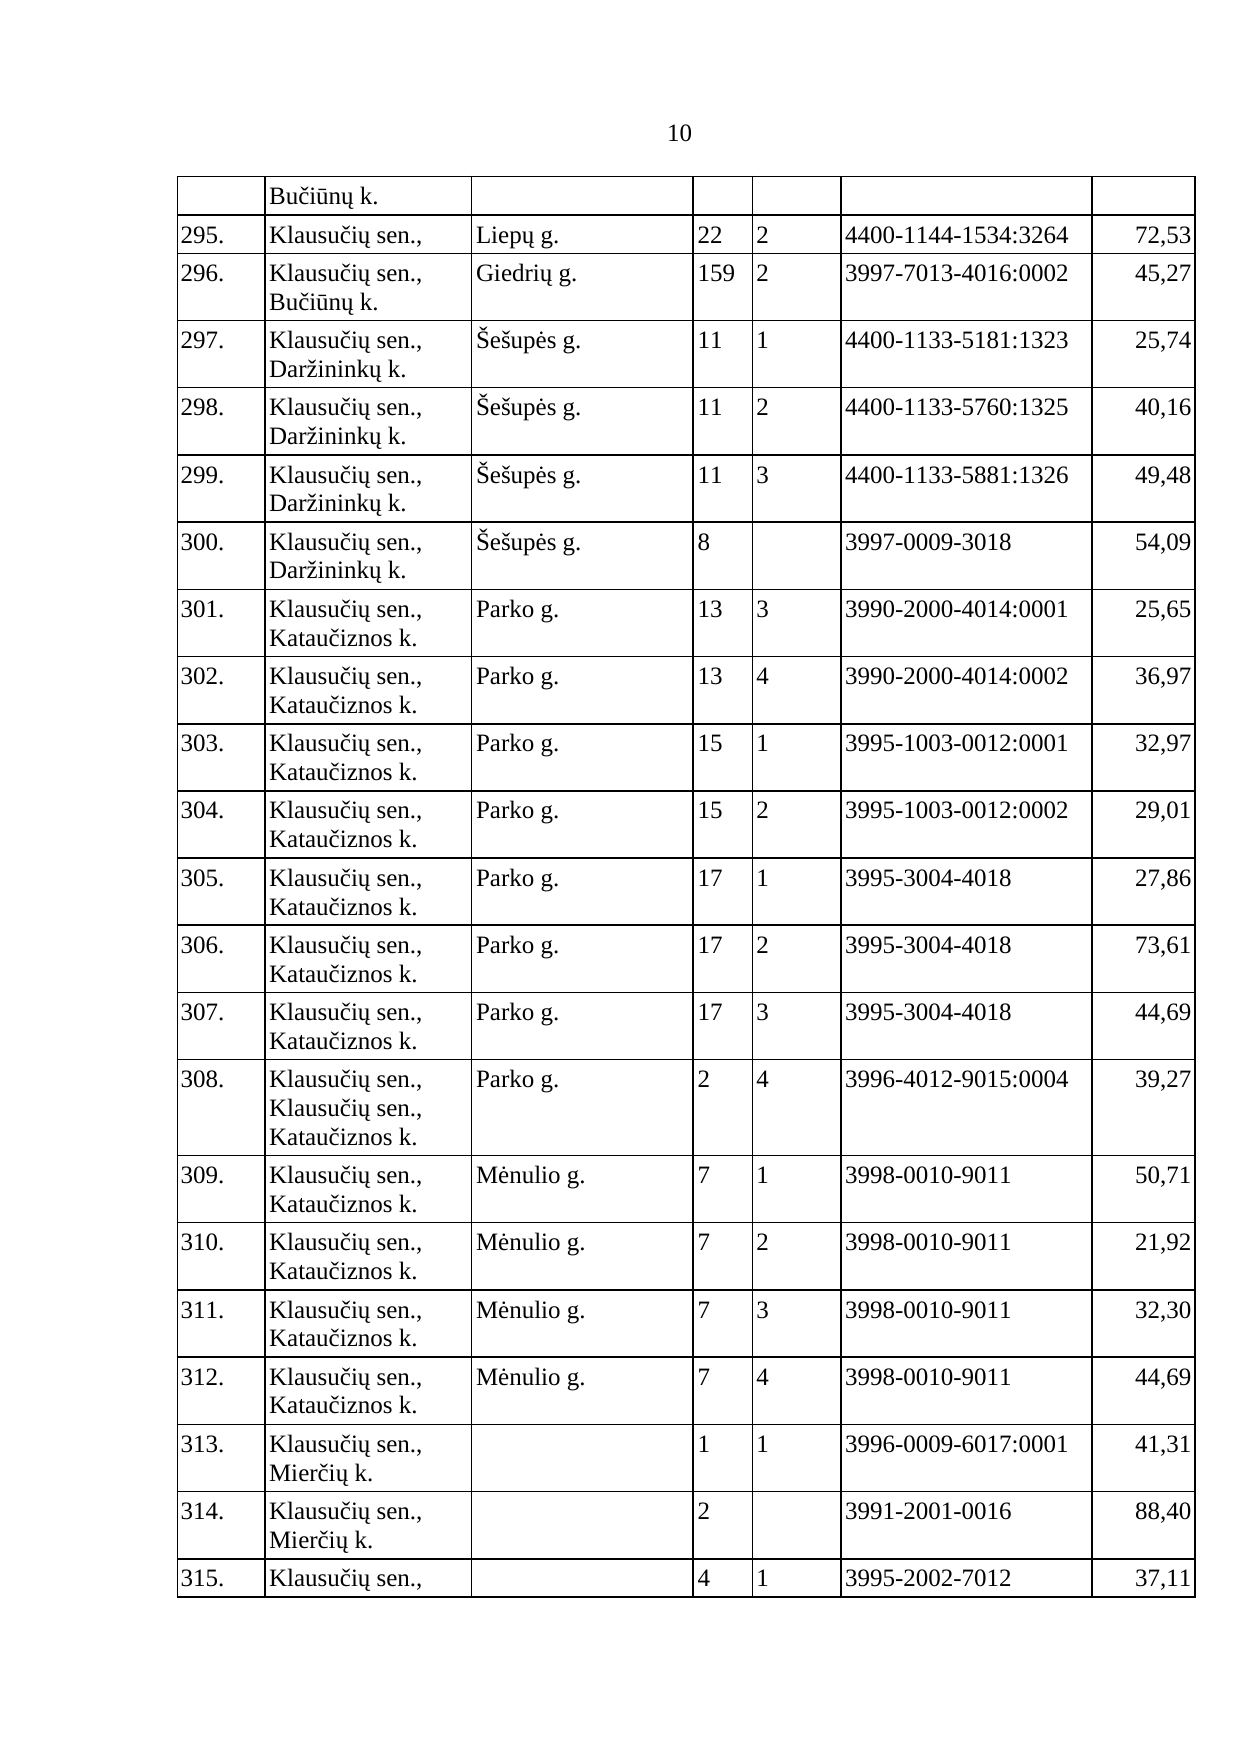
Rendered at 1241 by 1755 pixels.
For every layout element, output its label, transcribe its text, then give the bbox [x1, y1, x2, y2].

table_cell 39,27 [1093, 1060, 1194, 1155]
table_cell [842, 177, 1091, 214]
table_cell 41,31 [1093, 1425, 1194, 1491]
table_cell [1196, 1558, 1200, 1596]
table_cell 1 [753, 725, 840, 790]
table_cell 313. [178, 1425, 264, 1491]
table_cell 3 [753, 456, 840, 521]
table_cell [472, 1560, 692, 1596]
table_cell [753, 177, 840, 214]
table_cell 7 [694, 1358, 752, 1423]
table_cell [1196, 723, 1200, 790]
table_cell 3997-0009-3018 [842, 523, 1091, 588]
table_cell Klausučių sen., Bučiūnų k. [266, 254, 471, 320]
table_cell 306. [178, 926, 264, 992]
table_cell Klausučių sen., Kataučiznos k. [266, 1223, 471, 1289]
table_cell 314. [178, 1492, 264, 1558]
table_cell [1196, 521, 1200, 588]
table_cell [1196, 1155, 1200, 1222]
table_cell 3995-3004-4018 [842, 926, 1091, 992]
table_cell 4 [753, 1060, 840, 1155]
table_cell 3998-0010-9011 [842, 1291, 1091, 1356]
table_cell 299. [178, 456, 264, 521]
table_cell [1093, 177, 1194, 214]
table_cell [1196, 1059, 1200, 1155]
table_cell [166, 1558, 177, 1596]
table_cell 2 [753, 254, 840, 320]
table_cell 302. [178, 657, 264, 723]
table_cell 2 [753, 216, 840, 252]
table_cell [166, 176, 177, 214]
table_cell [472, 177, 692, 214]
table_cell 54,09 [1093, 523, 1194, 588]
table_cell Klausučių sen., Kataučiznos k. [266, 792, 471, 857]
table_cell 308. [178, 1060, 264, 1155]
table_cell 29,01 [1093, 792, 1194, 857]
table_cell Parko g. [472, 792, 692, 857]
table_cell 32,97 [1093, 725, 1194, 790]
table_cell 315. [178, 1560, 264, 1596]
table_cell Šešupės g. [472, 456, 692, 521]
table_cell 36,97 [1093, 657, 1194, 723]
table_cell 3991-2001-0016 [842, 1492, 1091, 1558]
table_cell 2 [694, 1060, 752, 1155]
table_cell Mėnulio g. [472, 1358, 692, 1423]
table_cell [166, 214, 177, 252]
table_cell 7 [694, 1156, 752, 1222]
table_cell Klausučių sen., Kataučiznos k. [266, 926, 471, 992]
table_cell 311. [178, 1291, 264, 1356]
table_cell 1 [753, 1156, 840, 1222]
table_cell 3 [753, 590, 840, 656]
table_cell 7 [694, 1223, 752, 1289]
table_cell 300. [178, 523, 264, 588]
table_cell 4400-1144-1534:3264 [842, 216, 1091, 252]
table_cell 3996-0009-6017:0001 [842, 1425, 1091, 1491]
table_cell 4 [753, 1358, 840, 1423]
table_cell 73,61 [1093, 926, 1194, 992]
table_cell 25,65 [1093, 590, 1194, 656]
table_cell [1196, 1356, 1200, 1423]
table_cell [166, 387, 177, 454]
table_cell Liepų g. [472, 216, 692, 252]
table_cell [166, 656, 177, 723]
table_cell 25,74 [1093, 321, 1194, 387]
table_cell 301. [178, 590, 264, 656]
table_cell 1 [753, 1425, 840, 1491]
table_cell [166, 1491, 177, 1558]
table_cell 3990-2000-4014:0002 [842, 657, 1091, 723]
table_cell 307. [178, 993, 264, 1059]
table_cell Klausučių sen., Kataučiznos k. [266, 1358, 471, 1423]
table_cell 297. [178, 321, 264, 387]
table_cell [166, 454, 177, 521]
table_cell 37,11 [1093, 1560, 1194, 1596]
table_cell 1 [753, 321, 840, 387]
table_cell Bučiūnų k. [266, 177, 471, 214]
table_cell [694, 177, 752, 214]
table_cell 13 [694, 590, 752, 656]
table_cell [1196, 454, 1200, 521]
table_cell 11 [694, 388, 752, 454]
table_cell [166, 1289, 177, 1356]
table_cell Klausučių sen., Klausučių sen., Kataučiznos k. [266, 1060, 471, 1155]
table_cell 2 [753, 388, 840, 454]
table_cell [166, 589, 177, 656]
table_cell 312. [178, 1358, 264, 1423]
table_cell Klausučių sen., Kataučiznos k. [266, 859, 471, 924]
table_cell Klausučių sen., Daržininkų k. [266, 523, 471, 588]
table_cell [166, 857, 177, 924]
table_cell [166, 1356, 177, 1423]
table_cell 11 [694, 456, 752, 521]
table_cell 309. [178, 1156, 264, 1222]
table_cell 21,92 [1093, 1223, 1194, 1289]
table_cell Klausučių sen., Kataučiznos k. [266, 993, 471, 1059]
table_cell [472, 1425, 692, 1491]
table_cell Parko g. [472, 926, 692, 992]
table_cell [1196, 1424, 1200, 1491]
table_cell 4400-1133-5881:1326 [842, 456, 1091, 521]
table_cell 4 [753, 657, 840, 723]
table_cell 1 [753, 1560, 840, 1596]
table_cell Klausučių sen., Mierčių k. [266, 1492, 471, 1558]
table_cell 2 [753, 926, 840, 992]
table_cell Parko g. [472, 590, 692, 656]
table_cell 310. [178, 1223, 264, 1289]
table_cell 17 [694, 993, 752, 1059]
table_cell Giedrių g. [472, 254, 692, 320]
table_cell [1196, 656, 1200, 723]
table_cell [472, 1492, 692, 1558]
table_cell Šešupės g. [472, 321, 692, 387]
table_cell [1196, 176, 1200, 214]
table_cell [166, 1424, 177, 1491]
table_cell 159 [694, 254, 752, 320]
table_cell Klausučių sen., Kataučiznos k. [266, 657, 471, 723]
table_cell 4 [694, 1560, 752, 1596]
table_cell [1196, 790, 1200, 857]
table_cell 40,16 [1093, 388, 1194, 454]
table_cell Mėnulio g. [472, 1223, 692, 1289]
table_cell 1 [694, 1425, 752, 1491]
table_cell 11 [694, 321, 752, 387]
table_cell Klausučių sen., Kataučiznos k. [266, 725, 471, 790]
table_cell [166, 992, 177, 1059]
table_cell 3998-0010-9011 [842, 1358, 1091, 1423]
table_cell [1196, 214, 1200, 252]
table_cell Klausučių sen., Daržininkų k. [266, 321, 471, 387]
table_cell Mėnulio g. [472, 1291, 692, 1356]
table_cell 298. [178, 388, 264, 454]
table_cell [1196, 1289, 1200, 1356]
table_cell 304. [178, 792, 264, 857]
table_cell 3995-3004-4018 [842, 859, 1091, 924]
table_cell 2 [753, 1223, 840, 1289]
table_cell Parko g. [472, 1060, 692, 1155]
table_cell [1196, 1222, 1200, 1289]
table_cell 3995-1003-0012:0001 [842, 725, 1091, 790]
table_cell Klausučių sen., Mierčių k. [266, 1425, 471, 1491]
table_cell 3998-0010-9011 [842, 1156, 1091, 1222]
table_cell 4400-1133-5760:1325 [842, 388, 1091, 454]
table_cell 15 [694, 725, 752, 790]
table_cell [166, 723, 177, 790]
table_cell 3995-1003-0012:0002 [842, 792, 1091, 857]
table_cell Klausučių sen., Kataučiznos k. [266, 590, 471, 656]
table_cell 17 [694, 926, 752, 992]
table_cell [166, 521, 177, 588]
table_cell 44,69 [1093, 1358, 1194, 1423]
table_cell 8 [694, 523, 752, 588]
table_cell [1196, 589, 1200, 656]
table_cell 295. [178, 216, 264, 252]
table_cell 72,53 [1093, 216, 1194, 252]
table_cell [1196, 992, 1200, 1059]
table_cell 88,40 [1093, 1492, 1194, 1558]
table_cell 3 [753, 1291, 840, 1356]
table_cell [178, 177, 264, 214]
table_cell [1196, 253, 1200, 320]
table_cell Šešupės g. [472, 523, 692, 588]
table_cell [166, 320, 177, 387]
table_cell Klausučių sen., Kataučiznos k. [266, 1156, 471, 1222]
table_cell 17 [694, 859, 752, 924]
table_cell 3 [753, 993, 840, 1059]
table_cell 7 [694, 1291, 752, 1356]
table_cell 49,48 [1093, 456, 1194, 521]
table_cell 3995-3004-4018 [842, 993, 1091, 1059]
table_cell [166, 253, 177, 320]
table_cell [166, 790, 177, 857]
table_cell Mėnulio g. [472, 1156, 692, 1222]
table_cell 44,69 [1093, 993, 1194, 1059]
table_cell 1 [753, 859, 840, 924]
table_cell [1196, 924, 1200, 992]
table_cell Parko g. [472, 657, 692, 723]
table_cell [753, 523, 840, 588]
table_cell Parko g. [472, 993, 692, 1059]
table_cell 13 [694, 657, 752, 723]
table_cell [166, 1155, 177, 1222]
table_cell 50,71 [1093, 1156, 1194, 1222]
table_cell 3990-2000-4014:0001 [842, 590, 1091, 656]
table_cell [1196, 1491, 1200, 1558]
table_cell 3996-4012-9015:0004 [842, 1060, 1091, 1155]
table_cell 15 [694, 792, 752, 857]
table_cell 303. [178, 725, 264, 790]
table_cell Klausučių sen., Daržininkų k. [266, 456, 471, 521]
table_cell Šešupės g. [472, 388, 692, 454]
table_cell 296. [178, 254, 264, 320]
table_cell [166, 924, 177, 992]
table_cell 3997-7013-4016:0002 [842, 254, 1091, 320]
table_cell 22 [694, 216, 752, 252]
table_cell [753, 1492, 840, 1558]
table_cell 2 [694, 1492, 752, 1558]
table_cell [1196, 857, 1200, 924]
table_cell Klausučių sen., Kataučiznos k. [266, 1291, 471, 1356]
table_cell 3998-0010-9011 [842, 1223, 1091, 1289]
table_cell 45,27 [1093, 254, 1194, 320]
table_cell Klausučių sen., [266, 1560, 471, 1596]
table_cell [166, 1059, 177, 1155]
table_cell 4400-1133-5181:1323 [842, 321, 1091, 387]
table_cell 32,30 [1093, 1291, 1194, 1356]
table_cell [1196, 387, 1200, 454]
table_cell [1196, 320, 1200, 387]
table_cell Parko g. [472, 859, 692, 924]
table_cell 3995-2002-7012 [842, 1560, 1091, 1596]
table_cell 27,86 [1093, 859, 1194, 924]
table_cell 2 [753, 792, 840, 857]
table_cell 305. [178, 859, 264, 924]
table_cell Klausučių sen., [266, 216, 471, 252]
table_cell [166, 1222, 177, 1289]
table_cell Parko g. [472, 725, 692, 790]
table_cell Klausučių sen., Daržininkų k. [266, 388, 471, 454]
